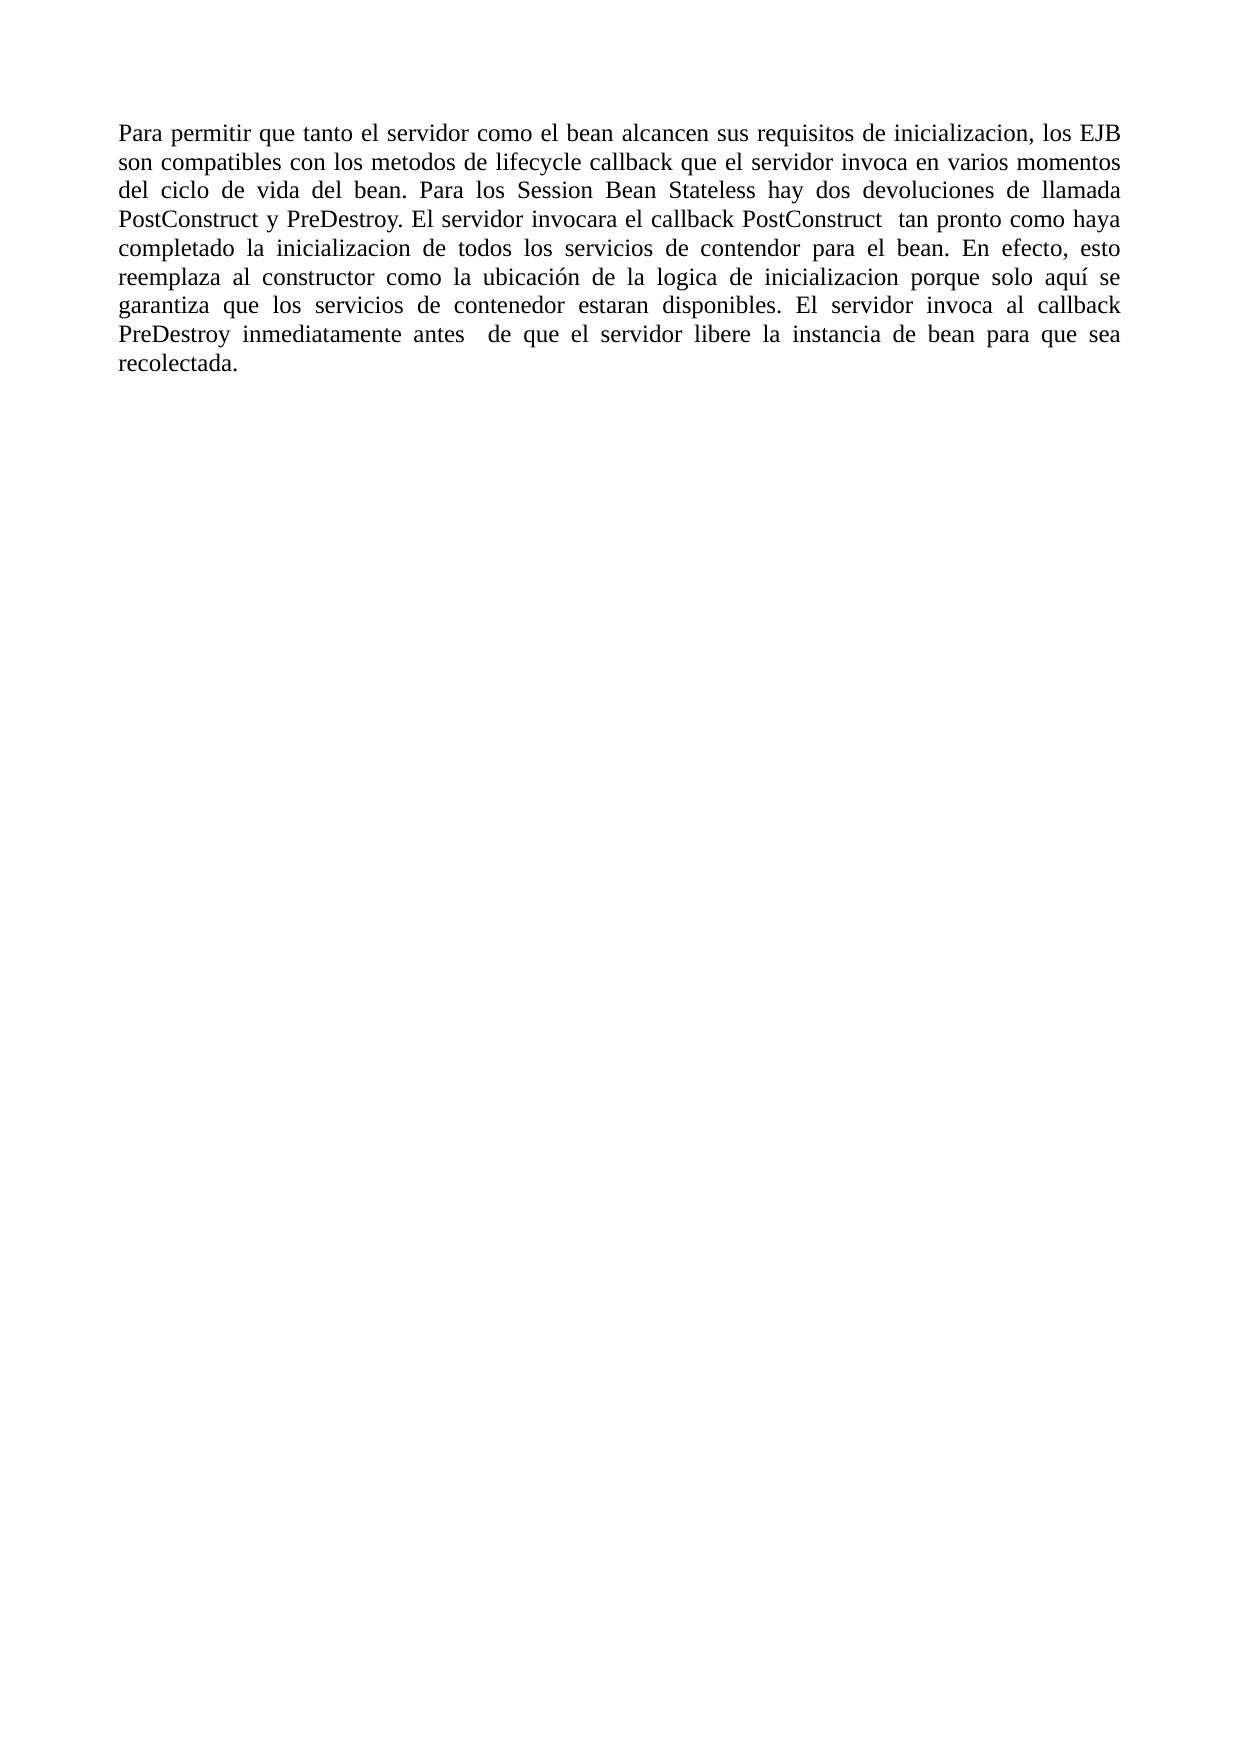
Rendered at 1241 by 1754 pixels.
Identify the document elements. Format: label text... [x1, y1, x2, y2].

text Para permitir que tanto el servidor como el bean alcancen sus requisitos de inicializacion, los EJB son compatibles con los metodos de lifecycle callback que el servidor invoca en varios momentos del ciclo de vida del bean. Para los Session Bean Stateless hay dos devoluciones de llamada PostConstruct y PreDestroy. El servidor invocara el callback PostConstruct tan pronto como haya completado la inicializacion de todos los servicios de contendor para el bean. En efecto, esto reemplaza al constructor como la ubicación de la logica de inicializacion porque solo aquí se garantiza que los servicios de contenedor estaran disponibles. El servidor invoca al callback PreDestroy inmediatamente antes de que el servidor libere la instancia de bean para que sea recolectada. [118, 118, 1122, 377]
